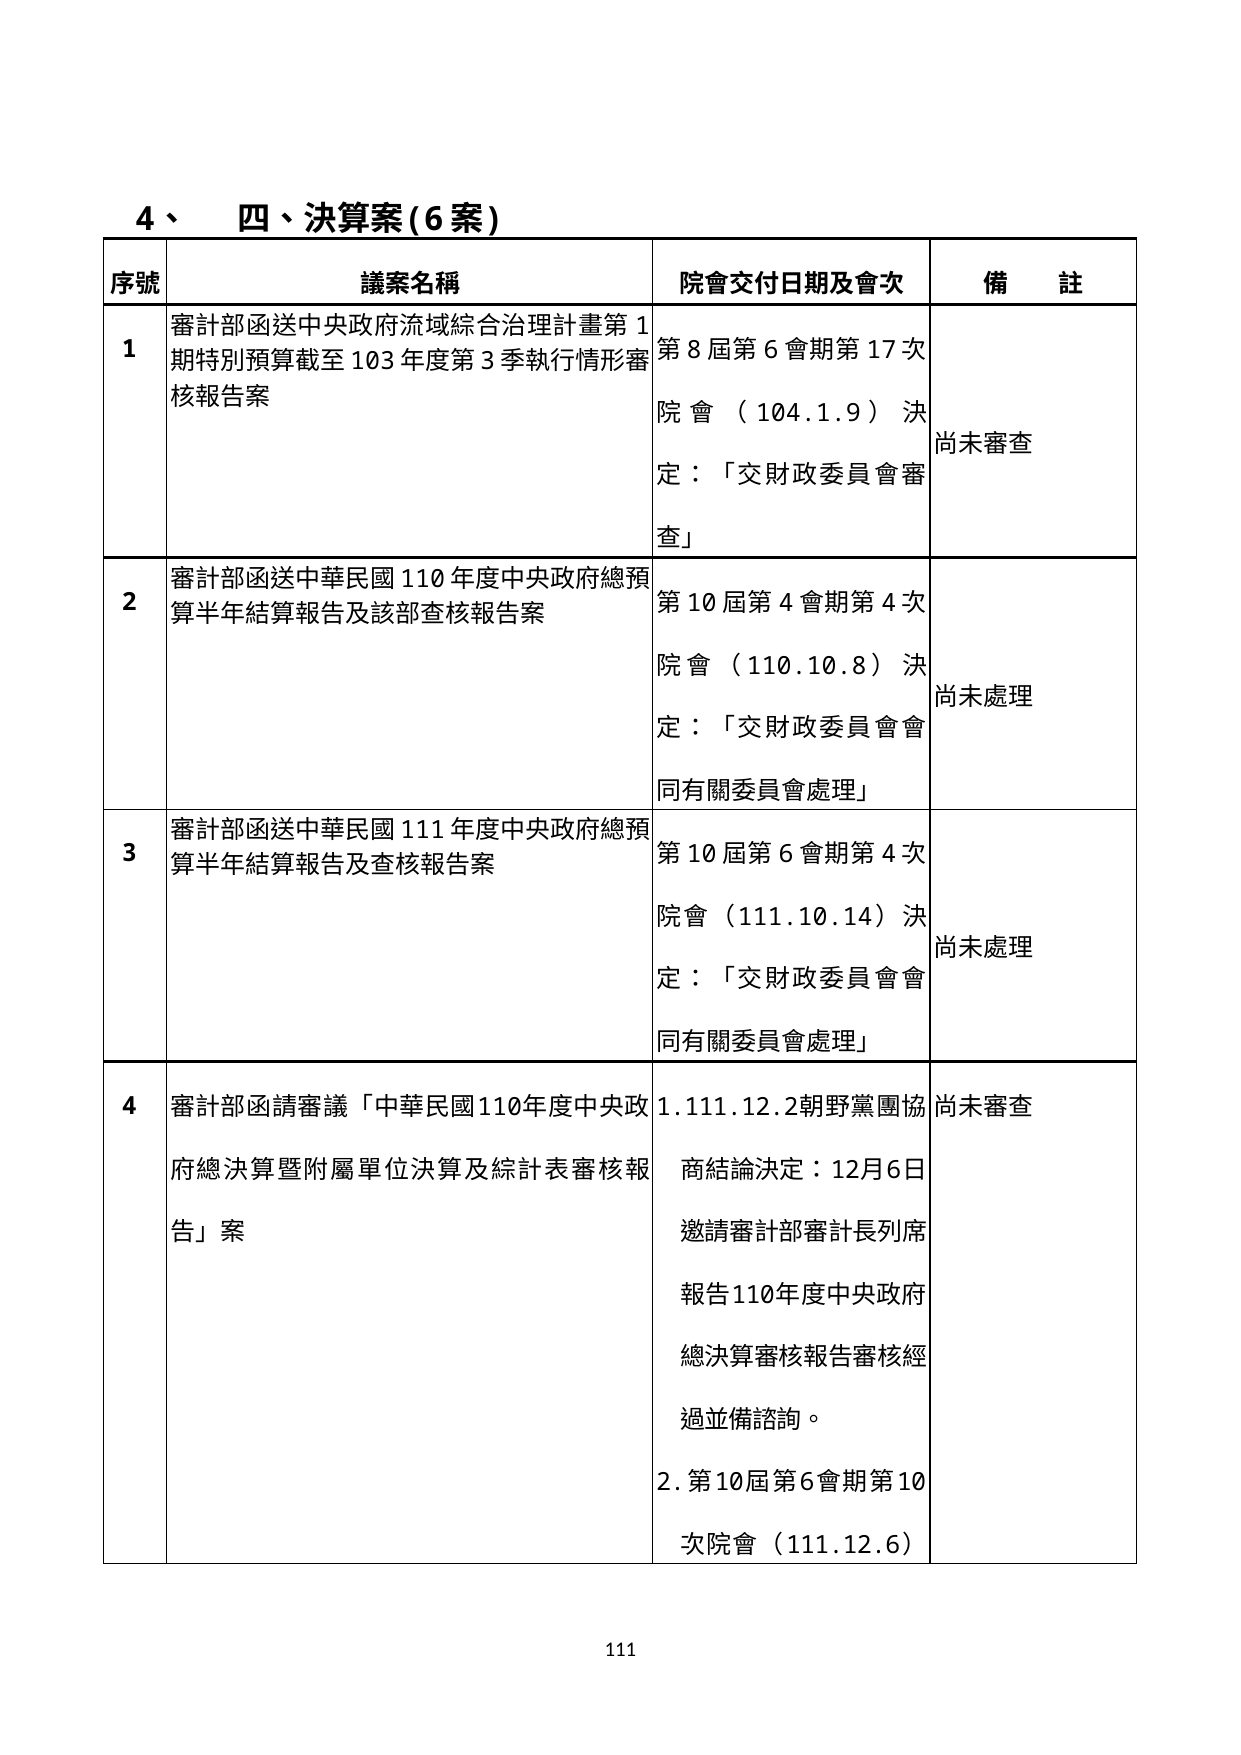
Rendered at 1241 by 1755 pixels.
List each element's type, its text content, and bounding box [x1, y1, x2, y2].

table_cell [104, 559, 166, 809]
table_header 議案名稱 [167, 240, 652, 303]
table_cell 審計部函請審議「中華民國110年度中央政府總決算暨附屬單位決算及綜計表審核報告」案 [167, 1063, 652, 1563]
table_cell [104, 1063, 166, 1563]
table_header 備 註 [931, 240, 1136, 303]
table_cell 1.111.12.2朝野黨團協商結論決定：12月6日邀請審計部審計長列席報告110年度中央政府總決算審核報告審核經過並備諮詢。 2.第10屆第6會期第10次院會（111.12.6） [653, 1063, 929, 1563]
table_cell [104, 810, 166, 1060]
table_header 院會交付日期及會次 [653, 240, 929, 303]
table_cell 尚未審查 [931, 306, 1136, 556]
table_cell 審計部函送中央政府流域綜合治理計畫第1期特別預算截至103年度第3季執行情形審核報告案 [167, 306, 652, 556]
table_cell 尚未處理 [931, 810, 1136, 1060]
table_cell 審計部函送中華民國111年度中央政府總預算半年結算報告及查核報告案 [167, 810, 652, 1060]
table_header 序號 [104, 240, 166, 303]
table_cell 尚未審查 [931, 1063, 1136, 1563]
table_cell 尚未處理 [931, 559, 1136, 809]
table_cell 第8屆第6會期第17次院會（104.1.9）決定：「交財政委員會審查」 [653, 306, 929, 556]
table_cell 第10屆第6會期第4次院會（111.10.14）決定：「交財政委員會會同有關委員會處理」 [653, 810, 929, 1060]
table_cell 審計部函送中華民國110年度中央政府總預算半年結算報告及該部查核報告案 [167, 559, 652, 809]
table_cell [104, 306, 166, 556]
subtitle 四、決算案(6案) [135, 175, 1120, 237]
table_cell 第10屆第4會期第4次院會（110.10.8）決定：「交財政委員會會同有關委員會處理」 [653, 559, 929, 809]
